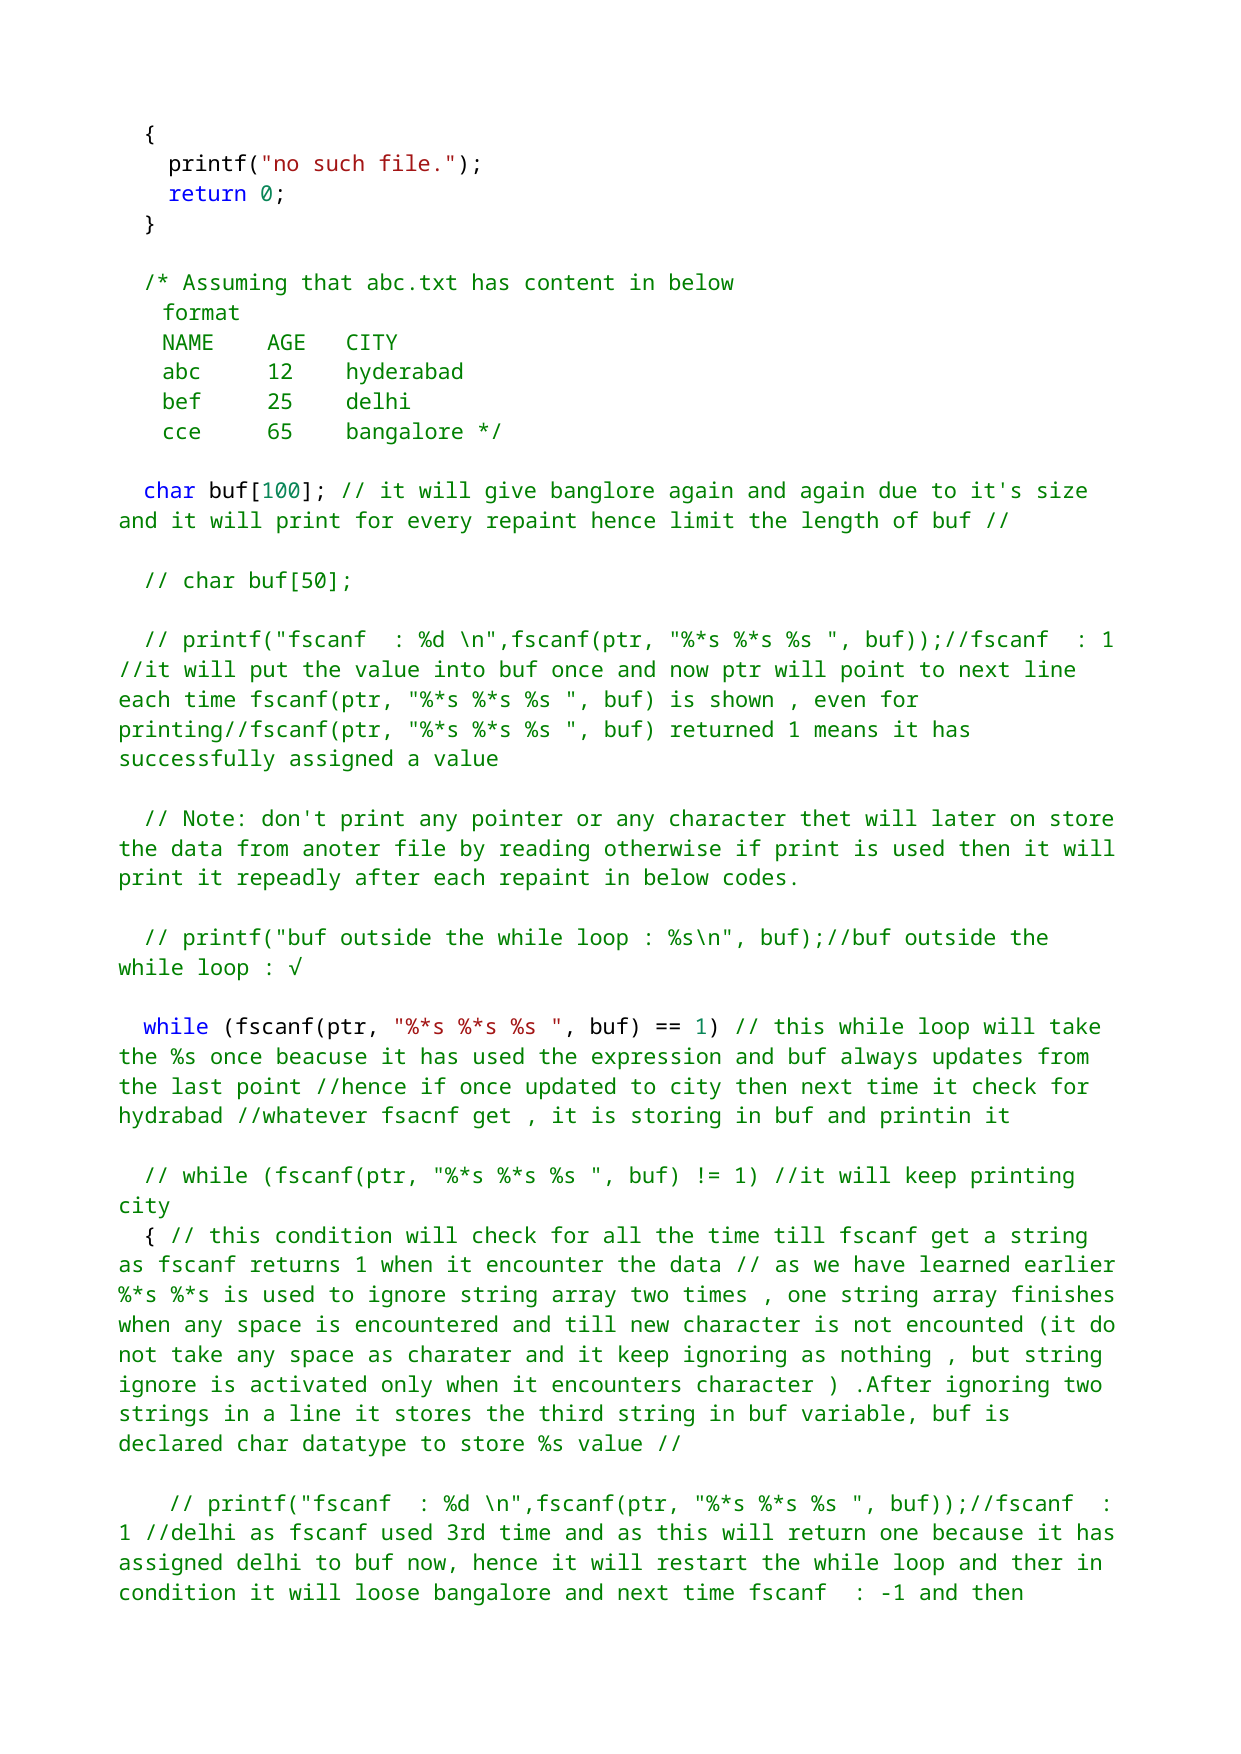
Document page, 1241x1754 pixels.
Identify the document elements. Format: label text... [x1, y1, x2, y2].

text bef 25 delhi [118, 386, 1122, 416]
text cce 65 bangalore */ [118, 416, 1122, 446]
text abc 12 hyderabad [118, 356, 1122, 386]
text NAME AGE CITY [118, 327, 1122, 356]
text { [118, 118, 1122, 148]
text char buf[100]; // it will give banglore again and again due to it's size and it will print for every repaint hence limit the length of buf // [118, 475, 1122, 535]
text // printf("fscanf : %d \n",fscanf(ptr, "%*s %*s %s ", buf));//fscanf : 1 //it will put the value into buf once and now ptr will point to next line each time fscanf(ptr, "%*s %*s %s ", buf) is shown , even for printing//fscanf(ptr, "%*s %*s %s ", buf) returned 1 means it has successfully assigned a value [118, 624, 1122, 773]
text // char buf[50]; [118, 565, 1122, 594]
text // printf("buf outside the while loop : %s\n", buf);//buf outside the while loop : √ [118, 922, 1122, 981]
text return 0; [118, 178, 1122, 207]
text // Note: don't print any pointer or any character thet will later on store the data from anoter file by reading otherwise if print is used then it will print it repeadly after each repaint in below codes. [118, 803, 1122, 892]
text printf("no such file."); [118, 148, 1122, 178]
text /* Assuming that abc.txt has content in below [118, 267, 1122, 297]
text { // this condition will check for all the time till fscanf get a string as fscanf returns 1 when it encounter the data // as we have learned earlier %*s %*s is used to ignore string array two times , one string array finishes when any space is encountered and till new character is not encounted (it do not take any space as charater and it keep ignoring as nothing , but string ignore is activated only when it encounters character ) .After ignoring two strings in a line it stores the third string in buf variable, buf is declared char datatype to store %s value // [118, 1219, 1122, 1458]
text while (fscanf(ptr, "%*s %*s %s ", buf) == 1) // this while loop will take the %s once beacuse it has used the expression and buf always updates from the last point //hence if once updated to city then next time it check for hydrabad //whatever fsacnf get , it is storing in buf and printin it [118, 1011, 1122, 1130]
text format [118, 297, 1122, 327]
text } [118, 207, 1122, 237]
text // printf("fscanf : %d \n",fscanf(ptr, "%*s %*s %s ", buf));//fscanf : 1 //delhi as fscanf used 3rd time and as this will return one because it has assigned delhi to buf now, hence it will restart the while loop and ther in condition it will loose bangalore and next time fscanf : -1 and then [118, 1488, 1122, 1607]
text // while (fscanf(ptr, "%*s %*s %s ", buf) != 1) //it will keep printing city [118, 1160, 1122, 1219]
